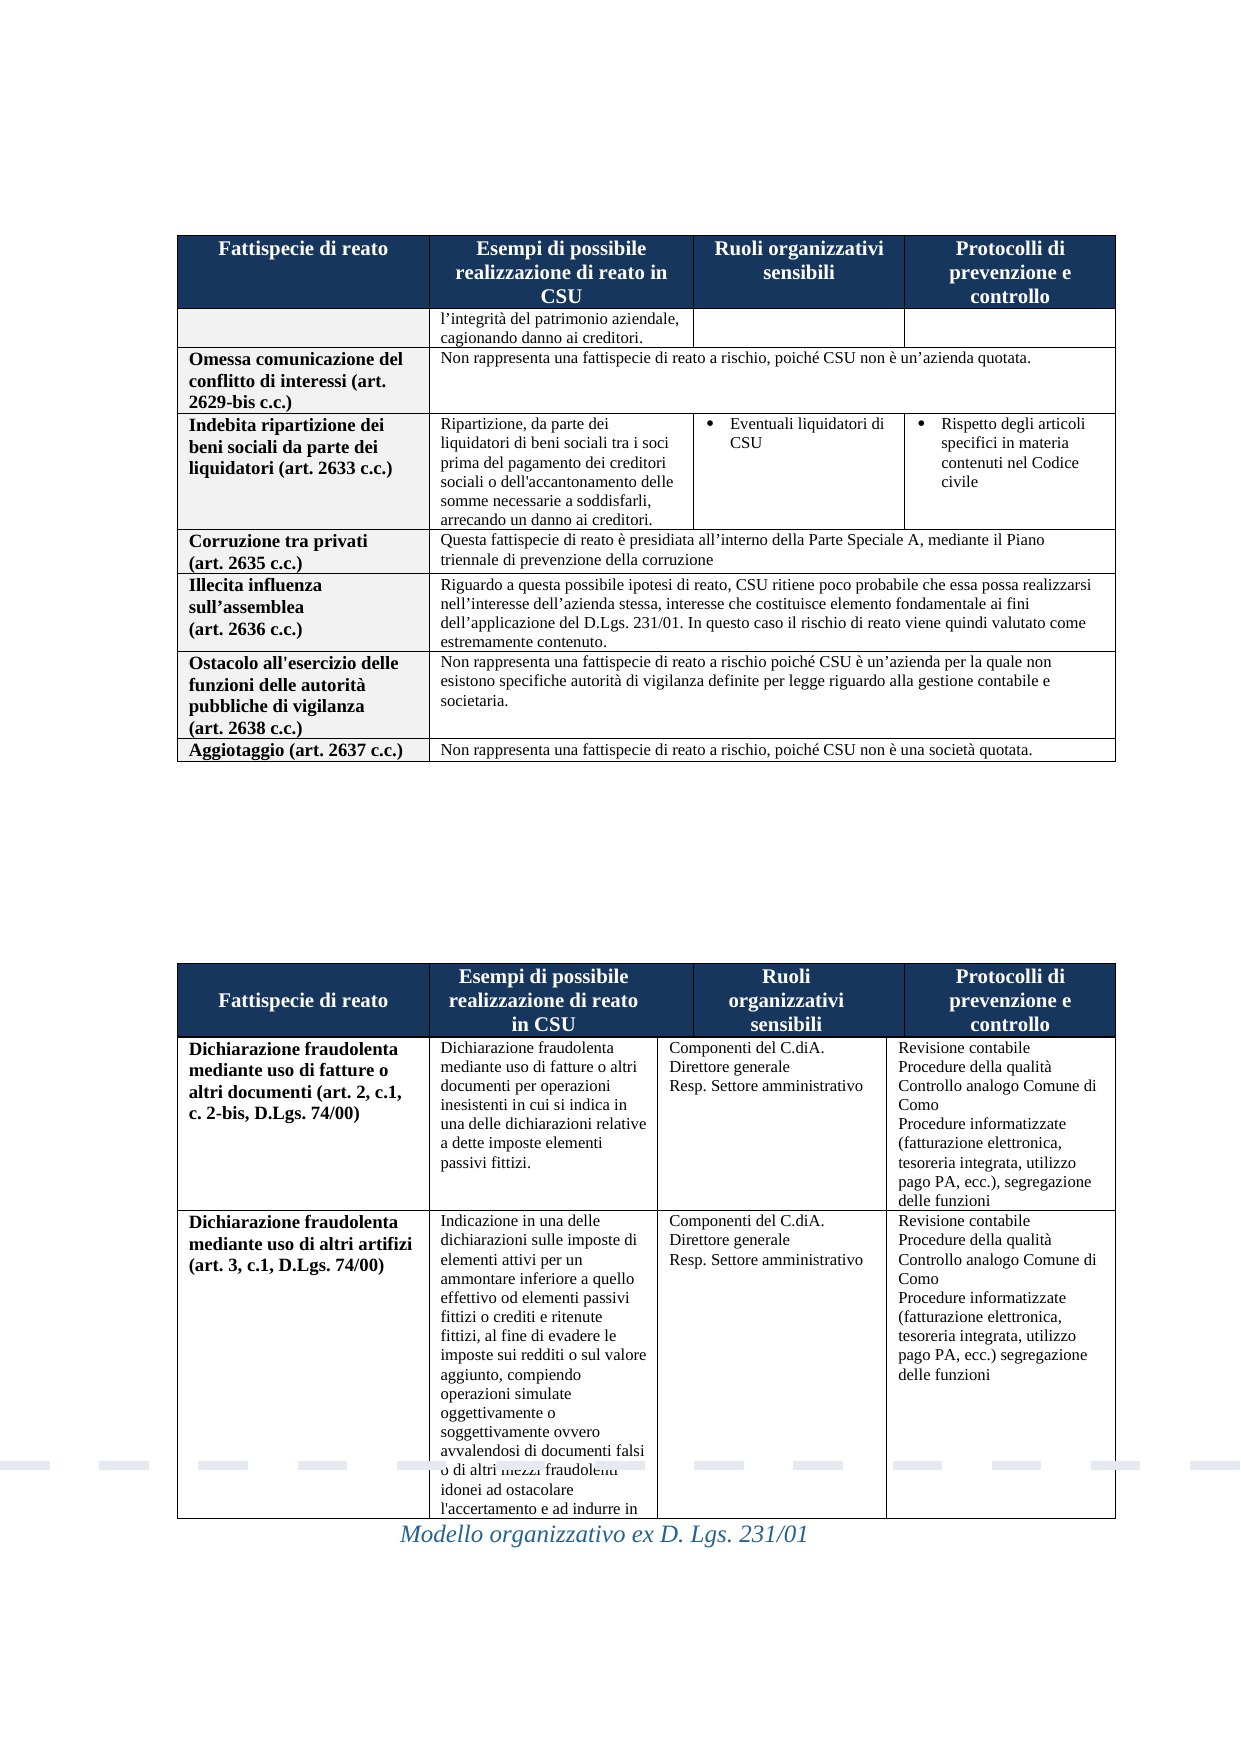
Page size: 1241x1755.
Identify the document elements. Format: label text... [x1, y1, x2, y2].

table_cell [694, 309, 904, 347]
table_cell Dichiarazione fraudolenta mediante uso di altri artifizi (art. 3, c.1, D.Lgs. 74/00) [178, 1211, 429, 1518]
table_cell Riguardo a questa possibile ipotesi di reato, CSU ritiene poco probabile che essa possa realizzarsi nell’interesse dell’azienda stessa, interesse che costituisce elemento fondamentale ai fini dell’applicazione del D.Lgs. 231/01. In questo caso il rischio di reato viene quindi valutato come estremamente contenuto. [430, 574, 1115, 651]
table_cell Non rappresenta una fattispecie di reato a rischio poiché CSU è un’azienda per la quale non esistono specifiche autorità di vigilanza definite per legge riguardo alla gestione contabile e societaria. [430, 652, 1115, 738]
table_cell Indicazione in una delle dichiarazioni sulle imposte di elementi attivi per un ammontare inferiore a quello effettivo od elementi passivi fittizi o crediti e ritenute fittizi, al fine di evadere le imposte sui redditi o sul valore aggiunto, compiendo operazioni simulate oggettivamente o soggettivamente ovvero avvalendosi di documenti falsi o di altri mezzi fraudolenti idonei ad ostacolare l'accertamento e ad indurre in [430, 1211, 657, 1518]
table_header Ruoli organizzativi sensibili [694, 236, 904, 308]
table_cell Non rappresenta una fattispecie di reato a rischio, poiché CSU non è un’azienda quotata. [430, 348, 1115, 413]
table_cell Dichiarazione fraudolenta mediante uso di fatture o altri documenti (art. 2, c.1, c. 2-bis, D.Lgs. 74/00) [178, 1038, 429, 1210]
table_cell Omessa comunicazione del conflitto di interessi (art. 2629-bis c.c.) [178, 348, 429, 413]
table_cell Aggiotaggio (art. 2637 c.c.) [178, 739, 429, 761]
table_header Protocolli di prevenzione e controllo [905, 964, 1115, 1036]
table_cell Eventuali liquidatori di CSU [694, 414, 904, 529]
table_cell Revisione contabile Procedure della qualità Controllo analogo Comune di Como Procedure informatizzate (fatturazione elettronica, tesoreria integrata, utilizzo pago PA, ecc.), segregazione delle funzioni [887, 1038, 1115, 1210]
table_cell Ripartizione, da parte dei liquidatori di beni sociali tra i soci prima del pagamento dei creditori sociali o dell'accantonamento delle somme necessarie a soddisfarli, arrecando un danno ai creditori. [430, 414, 693, 529]
table_header Ruoli organizzativi sensibili [694, 964, 904, 1036]
table_cell Corruzione tra privati (art. 2635 c.c.) [178, 530, 429, 573]
table_header Fattispecie di reato [178, 964, 429, 1036]
table_cell l’integrità del patrimonio aziendale, cagionando danno ai creditori. [430, 309, 693, 347]
table_cell Questa fattispecie di reato è presidiata all’interno della Parte Speciale A, mediante il Piano triennale di prevenzione della corruzione [430, 530, 1115, 573]
table_cell Non rappresenta una fattispecie di reato a rischio, poiché CSU non è una società quotata. [430, 739, 1115, 761]
table_cell Indebita ripartizione dei beni sociali da parte dei liquidatori (art. 2633 c.c.) [178, 414, 429, 529]
table_header Esempi di possibile realizzazione di reato in CSU [430, 964, 693, 1036]
table_cell [905, 309, 1115, 347]
table_cell Ostacolo all'esercizio delle funzioni delle autorità pubbliche di vigilanza (art. 2638 c.c.) [178, 652, 429, 738]
table_cell Revisione contabile Procedure della qualità Controllo analogo Comune di Como Procedure informatizzate (fatturazione elettronica, tesoreria integrata, utilizzo pago PA, ecc.) segregazione delle funzioni [887, 1211, 1115, 1518]
table_header Esempi di possibile realizzazione di reato in CSU [430, 236, 693, 308]
table_cell Componenti del C.diA. Direttore generale Resp. Settore amministrativo [658, 1038, 886, 1210]
table_cell Rispetto degli articoli specifici in materia contenuti nel Codice civile [905, 414, 1115, 529]
table_cell Componenti del C.diA. Direttore generale Resp. Settore amministrativo [658, 1211, 886, 1518]
table_cell Illecita influenza sull’assemblea (art. 2636 c.c.) [178, 574, 429, 651]
table_cell [178, 309, 429, 347]
table_header Protocolli di prevenzione e controllo [905, 236, 1115, 308]
table_cell Dichiarazione fraudolenta mediante uso di fatture o altri documenti per operazioni inesistenti in cui si indica in una delle dichiarazioni relative a dette imposte elementi passivi fittizi. [430, 1038, 657, 1210]
table_header Fattispecie di reato [178, 236, 429, 308]
